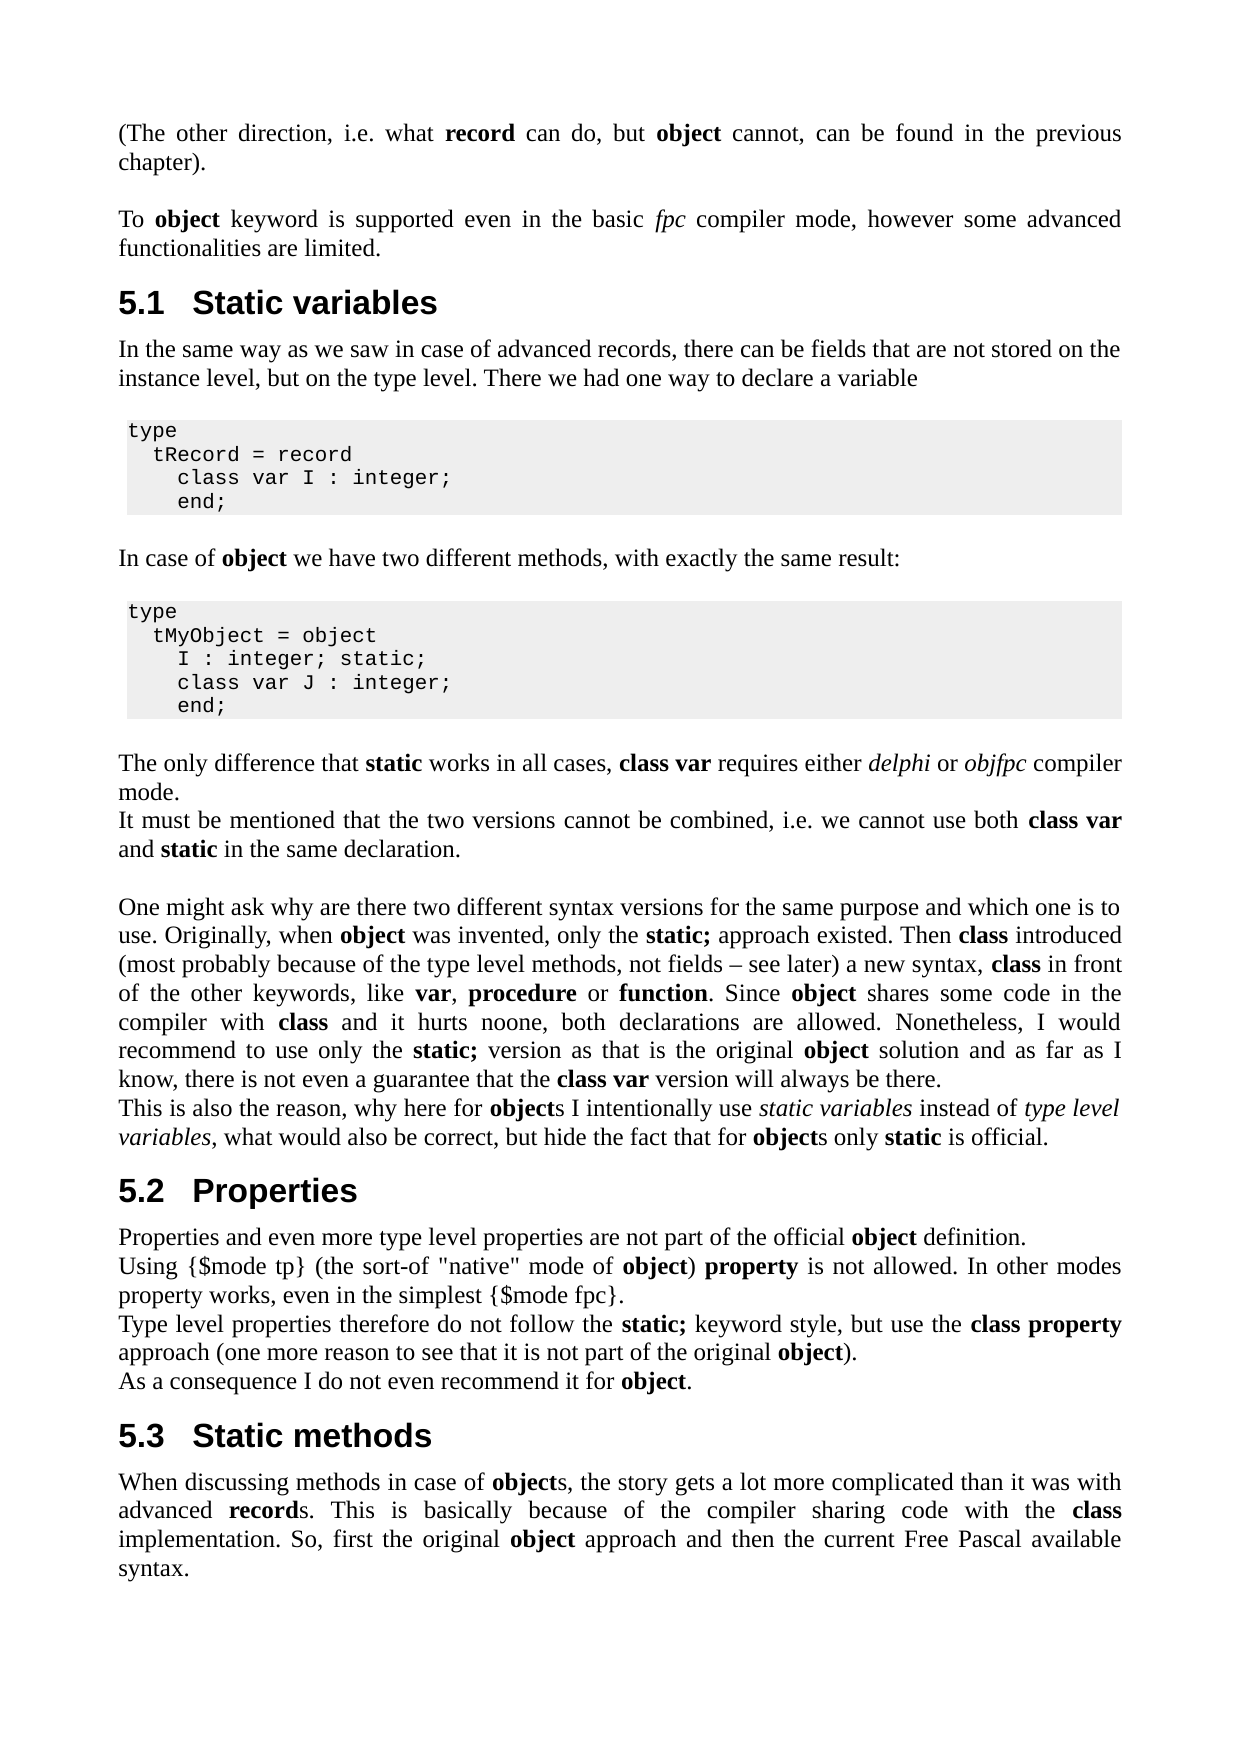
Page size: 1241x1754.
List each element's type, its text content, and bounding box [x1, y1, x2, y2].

text As a consequence I do not even recommend it for object. [118, 1366, 1122, 1395]
text In case of object we have two different methods, with exactly the same result: [118, 543, 1122, 572]
text type [127, 601, 1122, 624]
text end; [127, 696, 1122, 719]
text class var J : integer; [127, 672, 1122, 696]
text To object keyword is supported even in the basic fpc compiler mode, however some advanced functionalities are limited. [118, 204, 1122, 262]
text Type level properties therefore do not follow the static; keyword style, but use the class property approach (one more reason to see that it is not part of the original object). [118, 1309, 1122, 1366]
text Properties and even more type level properties are not part of the official object definition. [118, 1222, 1122, 1251]
text In the same way as we saw in case of advanced records, there can be fields that are not stored on the instance level, but on the type level. There we had one way to declare a variable [118, 334, 1122, 391]
text class var I : integer; [127, 467, 1122, 491]
subtitle Static methods [118, 1416, 1122, 1454]
text It must be mentioned that the two versions cannot be combined, i.e. we cannot use both class var and static in the same declaration. [118, 805, 1122, 863]
text This is also the reason, why here for objects I intentionally use static variables instead of type level variables, what would also be correct, but hide the fact that for objects only static is official. [118, 1093, 1122, 1150]
text When discussing methods in case of objects, the story gets a lot more complicated than it was with advanced records. This is basically because of the compiler sharing code with the class implementation. So, first the original object approach and then the current Free Pascal available syntax. [118, 1467, 1122, 1582]
text tRecord = record [127, 444, 1122, 467]
text I : integer; static; [127, 648, 1122, 672]
text tMyObject = object [127, 624, 1122, 648]
text type [127, 420, 1122, 444]
subtitle Static variables [118, 283, 1122, 321]
text (The other direction, i.e. what record can do, but object cannot, can be found in the previous chapter). [118, 118, 1122, 176]
text end; [127, 491, 1122, 515]
text Using {$mode tp} (the sort-of "native" mode of object) property is not allowed. In other modes property works, even in the simplest {$mode fpc}. [118, 1251, 1122, 1309]
text The only difference that static works in all cases, class var requires either delphi or objfpc compiler mode. [118, 748, 1122, 805]
text One might ask why are there two different syntax versions for the same purpose and which one is to use. Originally, when object was invented, only the static; approach existed. Then class introduced (most probably because of the type level methods, not fields – see later) a new syntax, class in front of the other keywords, like var, procedure or function. Since object shares some code in the compiler with class and it hurts noone, both declarations are allowed. Nonetheless, I would recommend to use only the static; version as that is the original object solution and as far as I know, there is not even a guarantee that the class var version will always be there. [118, 892, 1122, 1093]
subtitle Properties [118, 1171, 1122, 1210]
